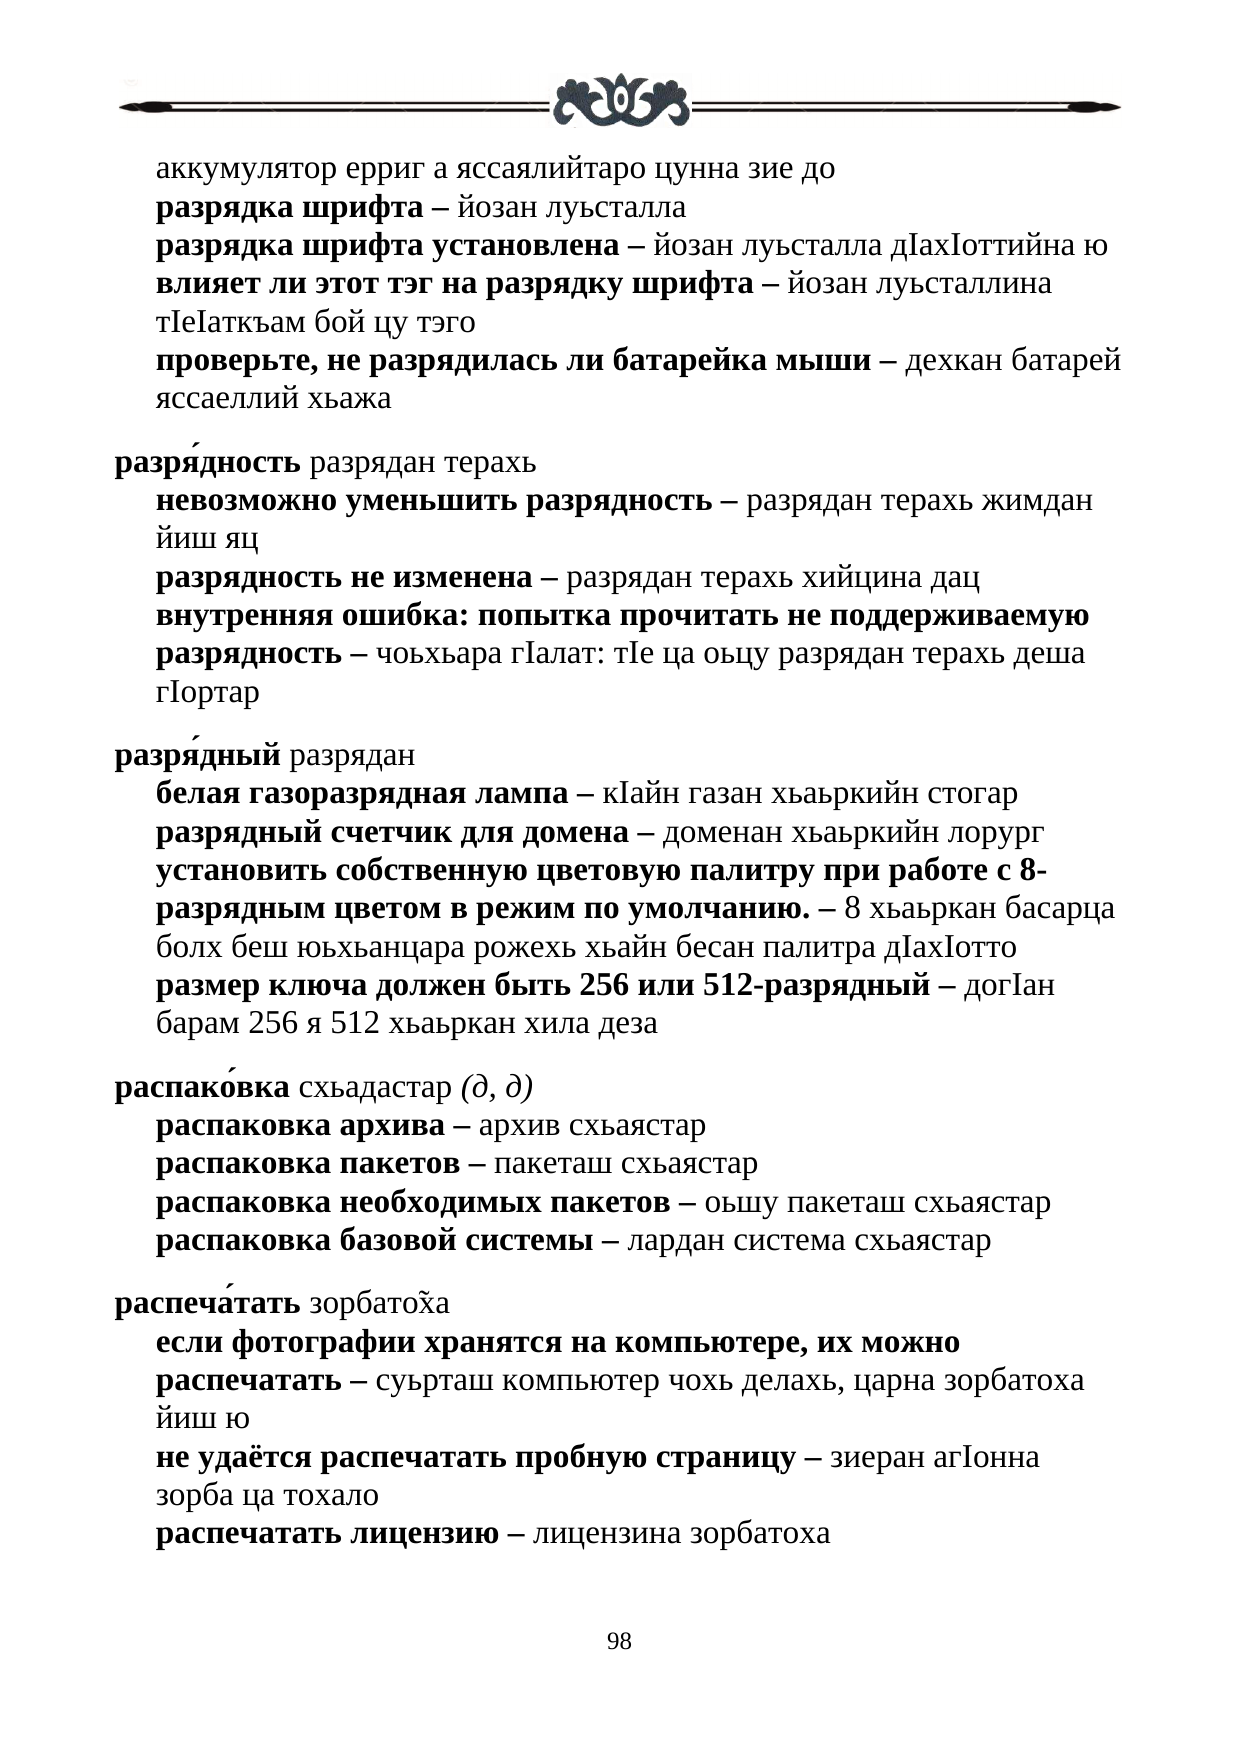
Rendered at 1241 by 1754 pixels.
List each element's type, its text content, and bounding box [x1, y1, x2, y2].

text распако́вка схьадастар (д, д) распаковка архива – архив схьаястар распаковка пакетов – пакеташ схьаястар распаковка необходимых пакетов – оьшу пакеташ схьаястар распаковка базовой системы – лардан система схьаястар [114, 1066, 1122, 1258]
text распеча́тать зорбато̃ха если фотографии хранятся на компьютере, их можно распечатать – суьрташ компьютер чохь делахь, царна зорбатоха йиш ю не удаётся распечатать пробную страницу – зиеран агIонна зорба ца тохало распечатать лицензию – лицензина зорбатоха [114, 1283, 1122, 1551]
text аккумулятор ерриг а яссаялийтаро цунна зие до разрядка шрифта – йозан луьсталла разрядка шрифта установлена – йозан луьсталла дIахIоттийна ю влияет ли этот тэг на разрядку шрифта – йозан луьсталлина тIеIаткъам бой цу тэго проверьте, не разрядилась ли батарейка мыши – дехкан батарей яссаеллий хьажа [114, 148, 1122, 416]
text разря́дность разрядан терахь невозможно уменьшить разрядность – разрядан терахь жимдан йиш яц разрядность не изменена – разрядан терахь хийцина дац внутренняя ошибка: попытка прочитать не поддерживаемую разрядность – чоьхьара гIалат: тIе ца оьцу разрядан терахь деша гIортар [114, 441, 1122, 709]
text разря́дный разрядан белая газоразрядная лампа – кIайн газан хьаьркийн стогар разрядный счетчик для домена – доменан хьаьркийн лорург установить собственную цветовую палитру при работе с 8-разрядным цветом в режим по умолчанию. – 8 хьаьркан басарца болх беш юьхьанцара рожехь хьайн бесан палитра дIахIотто размер ключа должен быть 256 или 512-разрядный – догIан барам 256 я 512 хьаьркан хила деза [114, 734, 1122, 1041]
